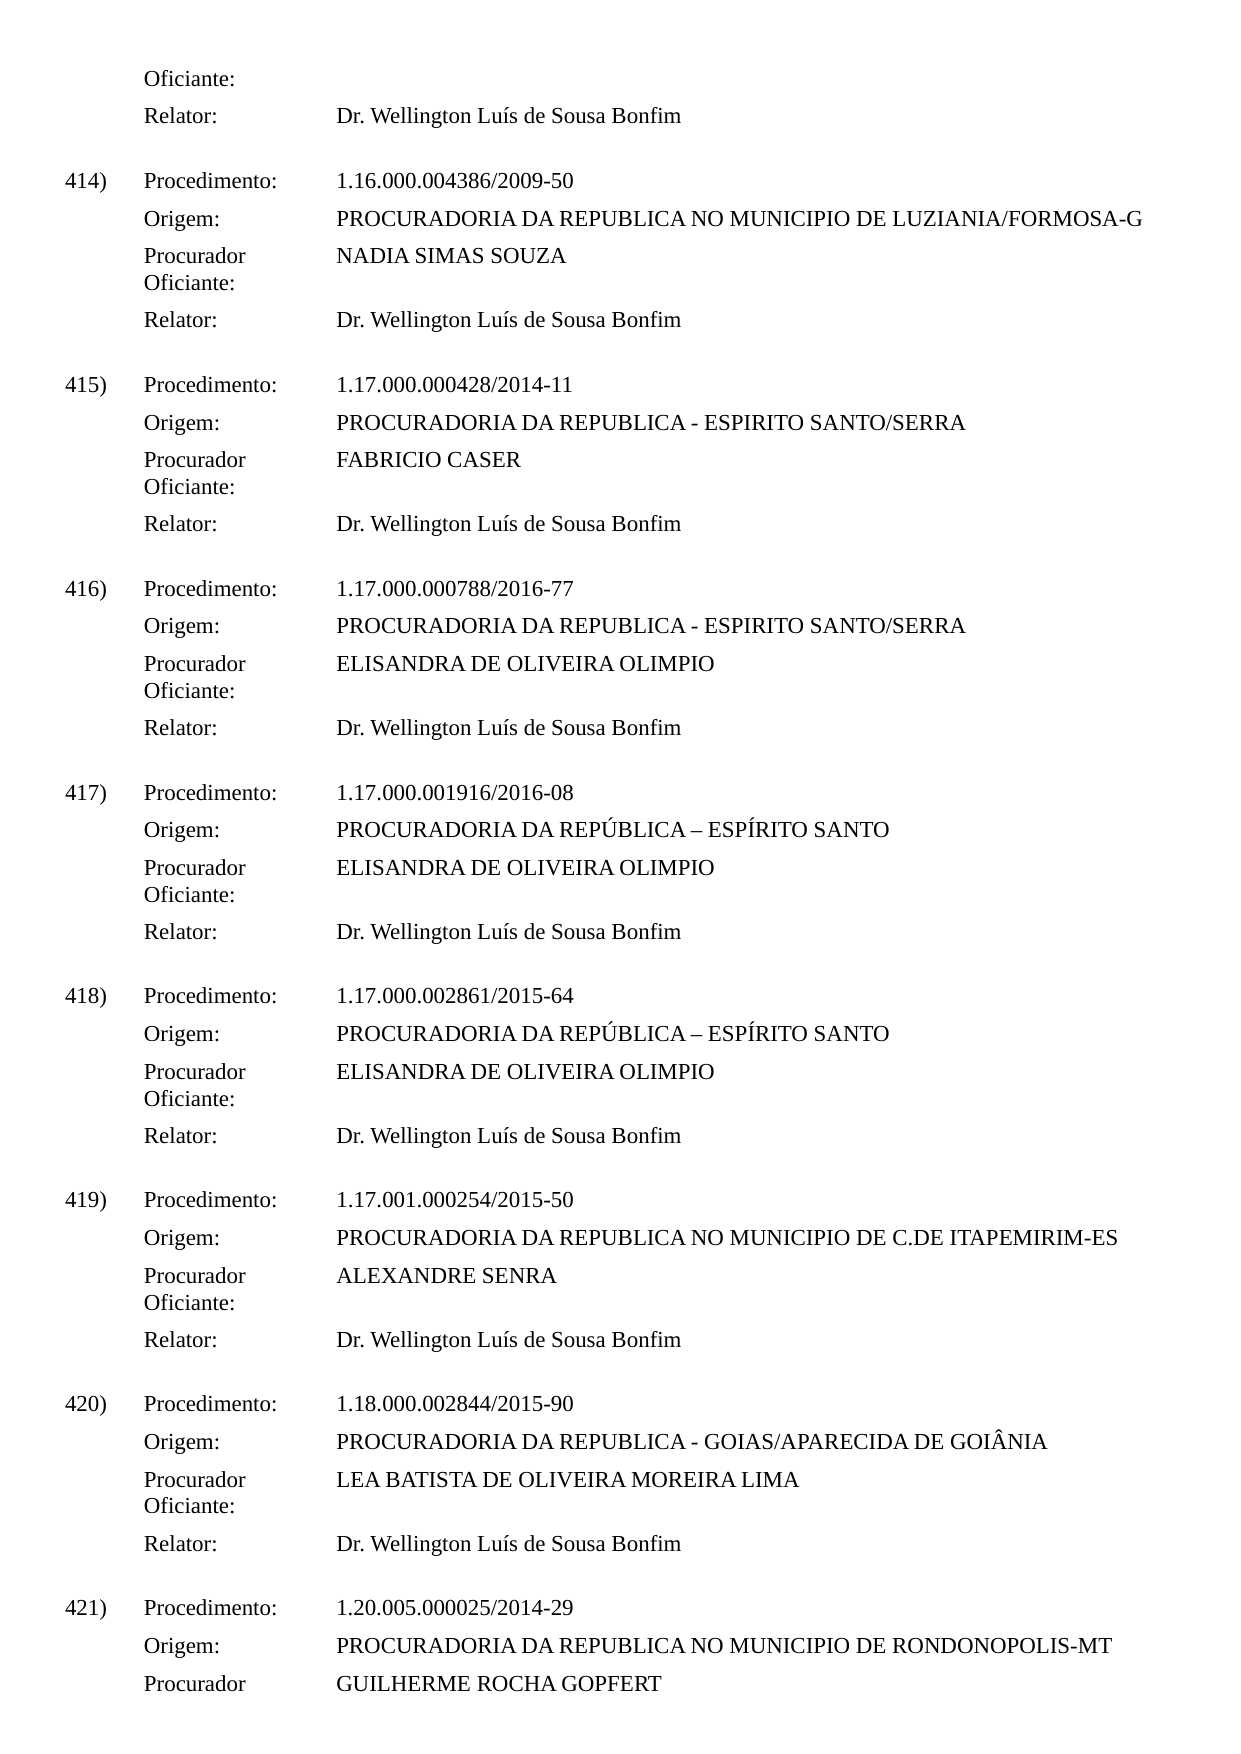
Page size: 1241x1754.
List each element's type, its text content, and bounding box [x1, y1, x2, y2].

table_cell PROCURADORIA DA REPUBLICA NO MUNICIPIO DE C.DE ITAPEMIRIM-ES [330, 1219, 1181, 1256]
table_header 414) [59, 161, 138, 199]
table_cell Dr. Wellington Luís de Sousa Bonfim [330, 1117, 1181, 1154]
table_cell Dr. Wellington Luís de Sousa Bonfim [330, 1321, 1181, 1358]
table_cell ELISANDRA DE OLIVEIRA OLIMPIO [330, 1053, 1181, 1117]
table_header 420) [59, 1385, 138, 1423]
table_cell [59, 1219, 138, 1256]
table_cell Oficiante: [138, 59, 330, 97]
table_cell [59, 199, 138, 237]
table_cell [59, 441, 138, 505]
table_cell Procurador Oficiante: [138, 645, 330, 709]
table_cell [59, 849, 138, 913]
table_header 1.18.000.002844/2015-90 [330, 1385, 1181, 1423]
table_header Procedimento: [138, 365, 330, 403]
table_cell Dr. Wellington Luís de Sousa Bonfim [330, 301, 1181, 339]
table_cell LEA BATISTA DE OLIVEIRA MOREIRA LIMA [330, 1460, 1181, 1524]
table_cell Procurador [138, 1664, 330, 1702]
table_header 1.16.000.004386/2009-50 [330, 161, 1181, 199]
table_header 419) [59, 1181, 138, 1219]
table_cell [59, 1664, 138, 1702]
table_header Procedimento: [138, 1385, 330, 1423]
table_cell [59, 1321, 138, 1358]
table_header 417) [59, 773, 138, 811]
table_cell [59, 1053, 138, 1117]
table_header 418) [59, 977, 138, 1015]
table_cell [59, 1256, 138, 1321]
table_cell PROCURADORIA DA REPUBLICA - GOIAS/APARECIDA DE GOIÂNIA [330, 1423, 1181, 1460]
table_cell Dr. Wellington Luís de Sousa Bonfim [330, 505, 1181, 543]
table_header 415) [59, 365, 138, 403]
table_cell [59, 1423, 138, 1460]
table_cell [59, 645, 138, 709]
table_cell Relator: [138, 1117, 330, 1154]
table_cell Origem: [138, 199, 330, 237]
table_header 416) [59, 569, 138, 607]
table_cell Procurador Oficiante: [138, 1460, 330, 1524]
table_header 1.17.000.002861/2015-64 [330, 977, 1181, 1015]
table_cell [59, 59, 138, 97]
table_cell [59, 709, 138, 747]
table_cell [59, 1627, 138, 1664]
table_cell [59, 607, 138, 644]
table_header 1.17.000.000788/2016-77 [330, 569, 1181, 607]
table_cell ALEXANDRE SENRA [330, 1256, 1181, 1321]
table_cell Origem: [138, 1423, 330, 1460]
table_cell Procurador Oficiante: [138, 441, 330, 505]
table_cell Dr. Wellington Luís de Sousa Bonfim [330, 1525, 1181, 1562]
table_cell Procurador Oficiante: [138, 849, 330, 913]
table_header 1.17.000.001916/2016-08 [330, 773, 1181, 811]
table_cell [330, 59, 1181, 97]
table_cell Procurador Oficiante: [138, 1053, 330, 1117]
table_cell Relator: [138, 913, 330, 951]
table_header Procedimento: [138, 161, 330, 199]
table_cell PROCURADORIA DA REPUBLICA NO MUNICIPIO DE RONDONOPOLIS-MT [330, 1627, 1181, 1664]
table_cell Procurador Oficiante: [138, 1256, 330, 1321]
table_cell PROCURADORIA DA REPÚBLICA – ESPÍRITO SANTO [330, 1015, 1181, 1052]
table_header 1.17.001.000254/2015-50 [330, 1181, 1181, 1219]
table_cell NADIA SIMAS SOUZA [330, 237, 1181, 301]
table_cell [59, 1015, 138, 1052]
table_header 1.20.005.000025/2014-29 [330, 1589, 1181, 1627]
table_cell PROCURADORIA DA REPÚBLICA – ESPÍRITO SANTO [330, 811, 1181, 848]
table_cell Origem: [138, 811, 330, 848]
table_cell [59, 811, 138, 848]
table_cell GUILHERME ROCHA GOPFERT [330, 1664, 1181, 1702]
table_cell Relator: [138, 709, 330, 747]
table_cell Origem: [138, 1219, 330, 1256]
table_cell Dr. Wellington Luís de Sousa Bonfim [330, 913, 1181, 951]
table_cell [59, 1117, 138, 1154]
table_cell Origem: [138, 1015, 330, 1052]
table_header Procedimento: [138, 569, 330, 607]
table_cell Relator: [138, 1525, 330, 1562]
table_cell Origem: [138, 607, 330, 644]
table_cell PROCURADORIA DA REPUBLICA NO MUNICIPIO DE LUZIANIA/FORMOSA-G [330, 199, 1181, 237]
table_cell [59, 97, 138, 135]
table_cell FABRICIO CASER [330, 441, 1181, 505]
table_cell Relator: [138, 97, 330, 135]
table_header 1.17.000.000428/2014-11 [330, 365, 1181, 403]
table_cell Dr. Wellington Luís de Sousa Bonfim [330, 97, 1181, 135]
table_header Procedimento: [138, 773, 330, 811]
table_cell Relator: [138, 505, 330, 543]
table_cell ELISANDRA DE OLIVEIRA OLIMPIO [330, 849, 1181, 913]
table_cell PROCURADORIA DA REPUBLICA - ESPIRITO SANTO/SERRA [330, 403, 1181, 441]
table_cell Relator: [138, 301, 330, 339]
table_header 421) [59, 1589, 138, 1627]
table_cell [59, 1525, 138, 1562]
table_header Procedimento: [138, 977, 330, 1015]
table_cell PROCURADORIA DA REPUBLICA - ESPIRITO SANTO/SERRA [330, 607, 1181, 644]
table_cell [59, 1460, 138, 1524]
table_cell ELISANDRA DE OLIVEIRA OLIMPIO [330, 645, 1181, 709]
table_cell Origem: [138, 1627, 330, 1664]
table_header Procedimento: [138, 1589, 330, 1627]
table_cell Origem: [138, 403, 330, 441]
table_cell [59, 301, 138, 339]
table_cell [59, 913, 138, 951]
table_cell [59, 403, 138, 441]
table_cell [59, 505, 138, 543]
table_cell Procurador Oficiante: [138, 237, 330, 301]
table_cell Relator: [138, 1321, 330, 1358]
table_cell Dr. Wellington Luís de Sousa Bonfim [330, 709, 1181, 747]
table_cell [59, 237, 138, 301]
table_header Procedimento: [138, 1181, 330, 1219]
